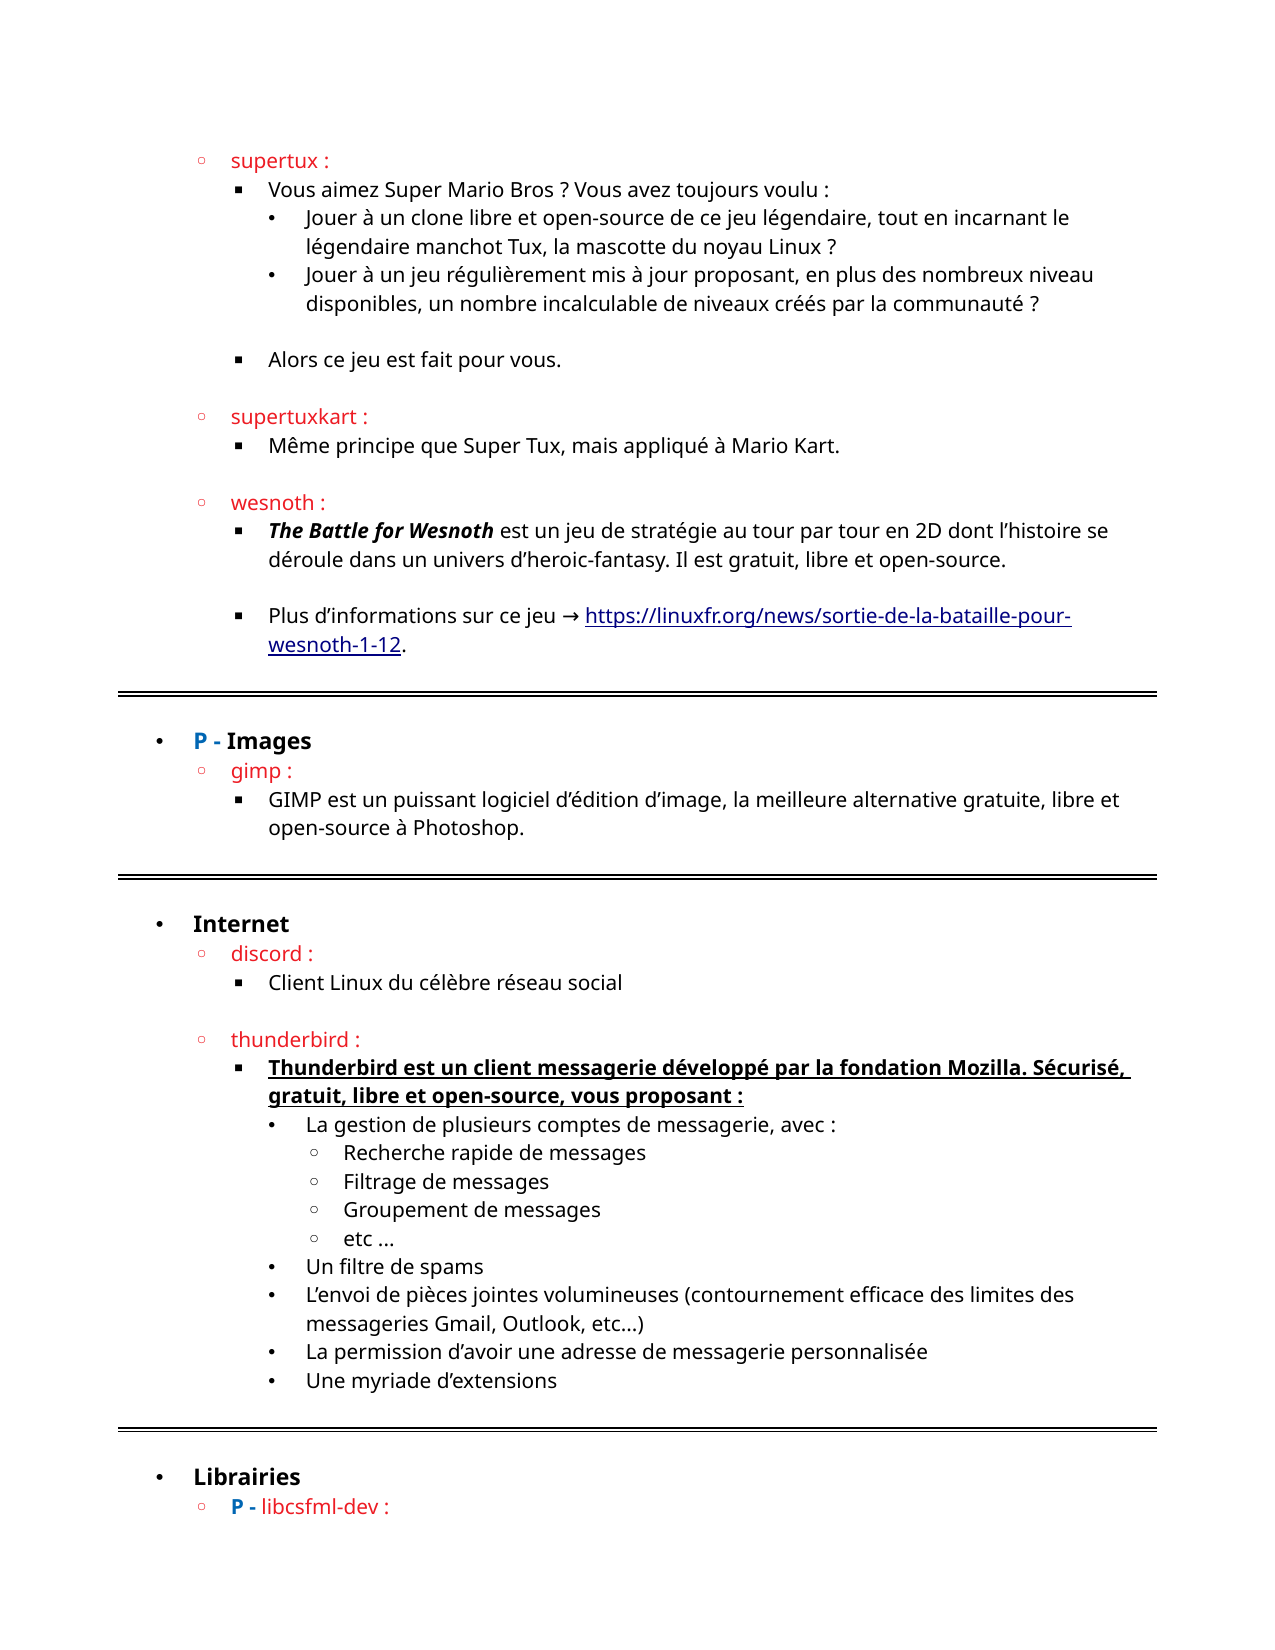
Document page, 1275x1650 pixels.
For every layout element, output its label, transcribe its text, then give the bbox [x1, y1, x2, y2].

list Groupement de messages [306, 1195, 1157, 1224]
list Thunderbird est un client messagerie développé par la fondation Mozilla. Sécurisé, gratuit, libre et open-source, vous proposant : [231, 1053, 1157, 1110]
list Même principe que Super Tux, mais appliqué à Mario Kart. [231, 431, 1157, 459]
list GIMP est un puissant logiciel d’édition d’image, la meilleure alternative gratuite, libre et open-source à Photoshop. [231, 785, 1157, 842]
list supertux : [193, 147, 1157, 175]
list Filtrage de messages [306, 1167, 1157, 1195]
list Client Linux du célèbre réseau social [231, 968, 1157, 996]
list La gestion de plusieurs comptes de messagerie, avec : [268, 1110, 1157, 1138]
list supertuxkart : [193, 402, 1157, 431]
list etc ... [306, 1224, 1157, 1252]
list Jouer à un jeu régulièrement mis à jour proposant, en plus des nombreux niveau disponibles, un nombre incalculable de niveaux créés par la communauté ? [268, 260, 1157, 317]
list Une myriade d’extensions [268, 1366, 1157, 1394]
list Un filtre de spams [268, 1252, 1157, 1281]
list gimp : [193, 756, 1157, 785]
list wesnoth : [193, 488, 1157, 516]
list P - Images [156, 725, 1157, 756]
list L’envoi de pièces jointes volumineuses (contournement efficace des limites des messageries Gmail, Outlook, etc...) [268, 1281, 1157, 1337]
list discord : [193, 939, 1157, 968]
list Jouer à un clone libre et open-source de ce jeu légendaire, tout en incarnant le légendaire manchot Tux, la mascotte du noyau Linux ? [268, 203, 1157, 260]
list The Battle for Wesnoth est un jeu de stratégie au tour par tour en 2D dont l’histoire se déroule dans un univers d’heroic-fantasy. Il est gratuit, libre et open-source. [231, 516, 1157, 573]
list La permission d’avoir une adresse de messagerie personnalisée [268, 1337, 1157, 1366]
list Librairies [156, 1461, 1157, 1492]
list Vous aimez Super Mario Bros ? Vous avez toujours voulu : [231, 175, 1157, 203]
list Recherche rapide de messages [306, 1138, 1157, 1167]
list P - libcsfml-dev : [193, 1492, 1157, 1521]
list thunderbird : [193, 1025, 1157, 1053]
list Alors ce jeu est fait pour vous. [231, 346, 1157, 374]
list Plus d’informations sur ce jeu → https://linuxfr.org/news/sortie-de-la-bataille-pour-wesnoth-1-12. [231, 602, 1157, 658]
list Internet [156, 908, 1157, 939]
